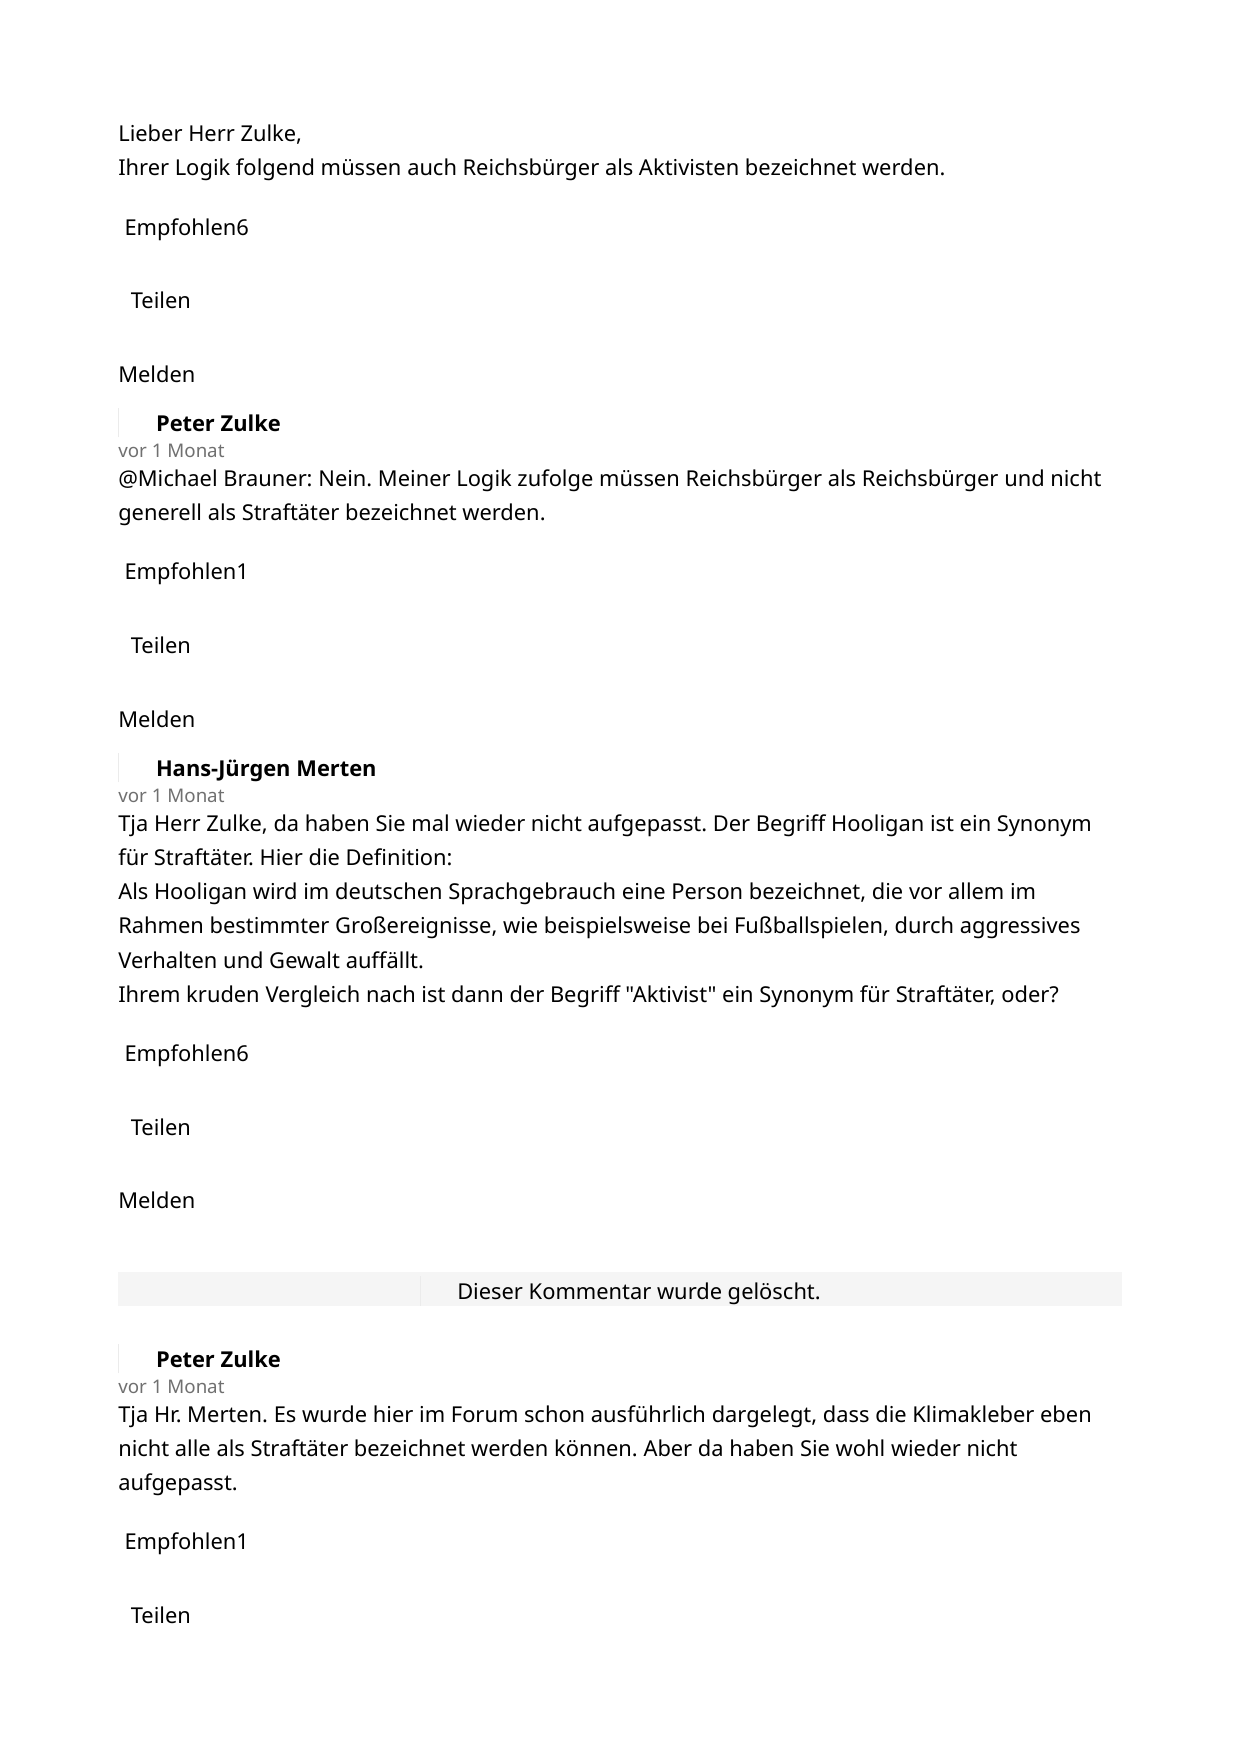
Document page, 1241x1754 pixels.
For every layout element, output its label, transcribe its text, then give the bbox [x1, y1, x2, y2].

text Empfohlen6 [124, 211, 1122, 241]
text Empfohlen1 [124, 1526, 1122, 1556]
text Peter Zulke [119, 408, 1109, 437]
text Empfohlen6 [124, 1038, 1122, 1068]
text Teilen [131, 630, 1122, 660]
text Teilen [131, 1112, 1122, 1141]
text vor 1 Monat [118, 437, 1122, 463]
text Melden [118, 1185, 1122, 1215]
text Teilen [131, 285, 1122, 315]
text Tja Hr. Merten. Es wurde hier im Forum schon ausführlich dargelegt, dass die Klimakleber eben nicht alle als Straftäter bezeichnet werden können. Aber da haben Sie wohl wieder nicht aufgepasst. [118, 1399, 1122, 1497]
text @Michael Brauner: Nein. Meiner Logik zufolge müssen Reichsbürger als Reichsbürger und nicht generell als Straftäter bezeichnet werden. [118, 463, 1122, 527]
text vor 1 Monat [118, 1373, 1122, 1399]
text Tja Herr Zulke, da haben Sie mal wieder nicht aufgepasst. Der Begriff Hooligan ist ein Synonym für Straftäter. Hier die Definition: Als Hooligan wird im deutschen Sprachgebrauch eine Person bezeichnet, die vor allem im Rahmen bestimmter Großereignisse, wie beispielsweise bei Fußballspielen, durch aggressives Verhalten und Gewalt auffällt. Ihrem kruden Vergleich nach ist dann der Begriff "Aktivist" ein Synonym für Straftäter, oder? [118, 808, 1122, 1008]
text Melden [118, 704, 1122, 734]
text Lieber Herr Zulke, Ihrer Logik folgend müssen auch Reichsbürger als Aktivisten bezeichnet werden. [118, 118, 1122, 182]
text vor 1 Monat [118, 782, 1122, 808]
text Melden [118, 359, 1122, 389]
text Hans-Jürgen Merten [119, 753, 1109, 782]
text Empfohlen1 [124, 556, 1122, 586]
text Peter Zulke [118, 1343, 1109, 1373]
text Teilen [131, 1600, 1122, 1630]
text Dieser Kommentar wurde gelöscht. [118, 1272, 1122, 1306]
